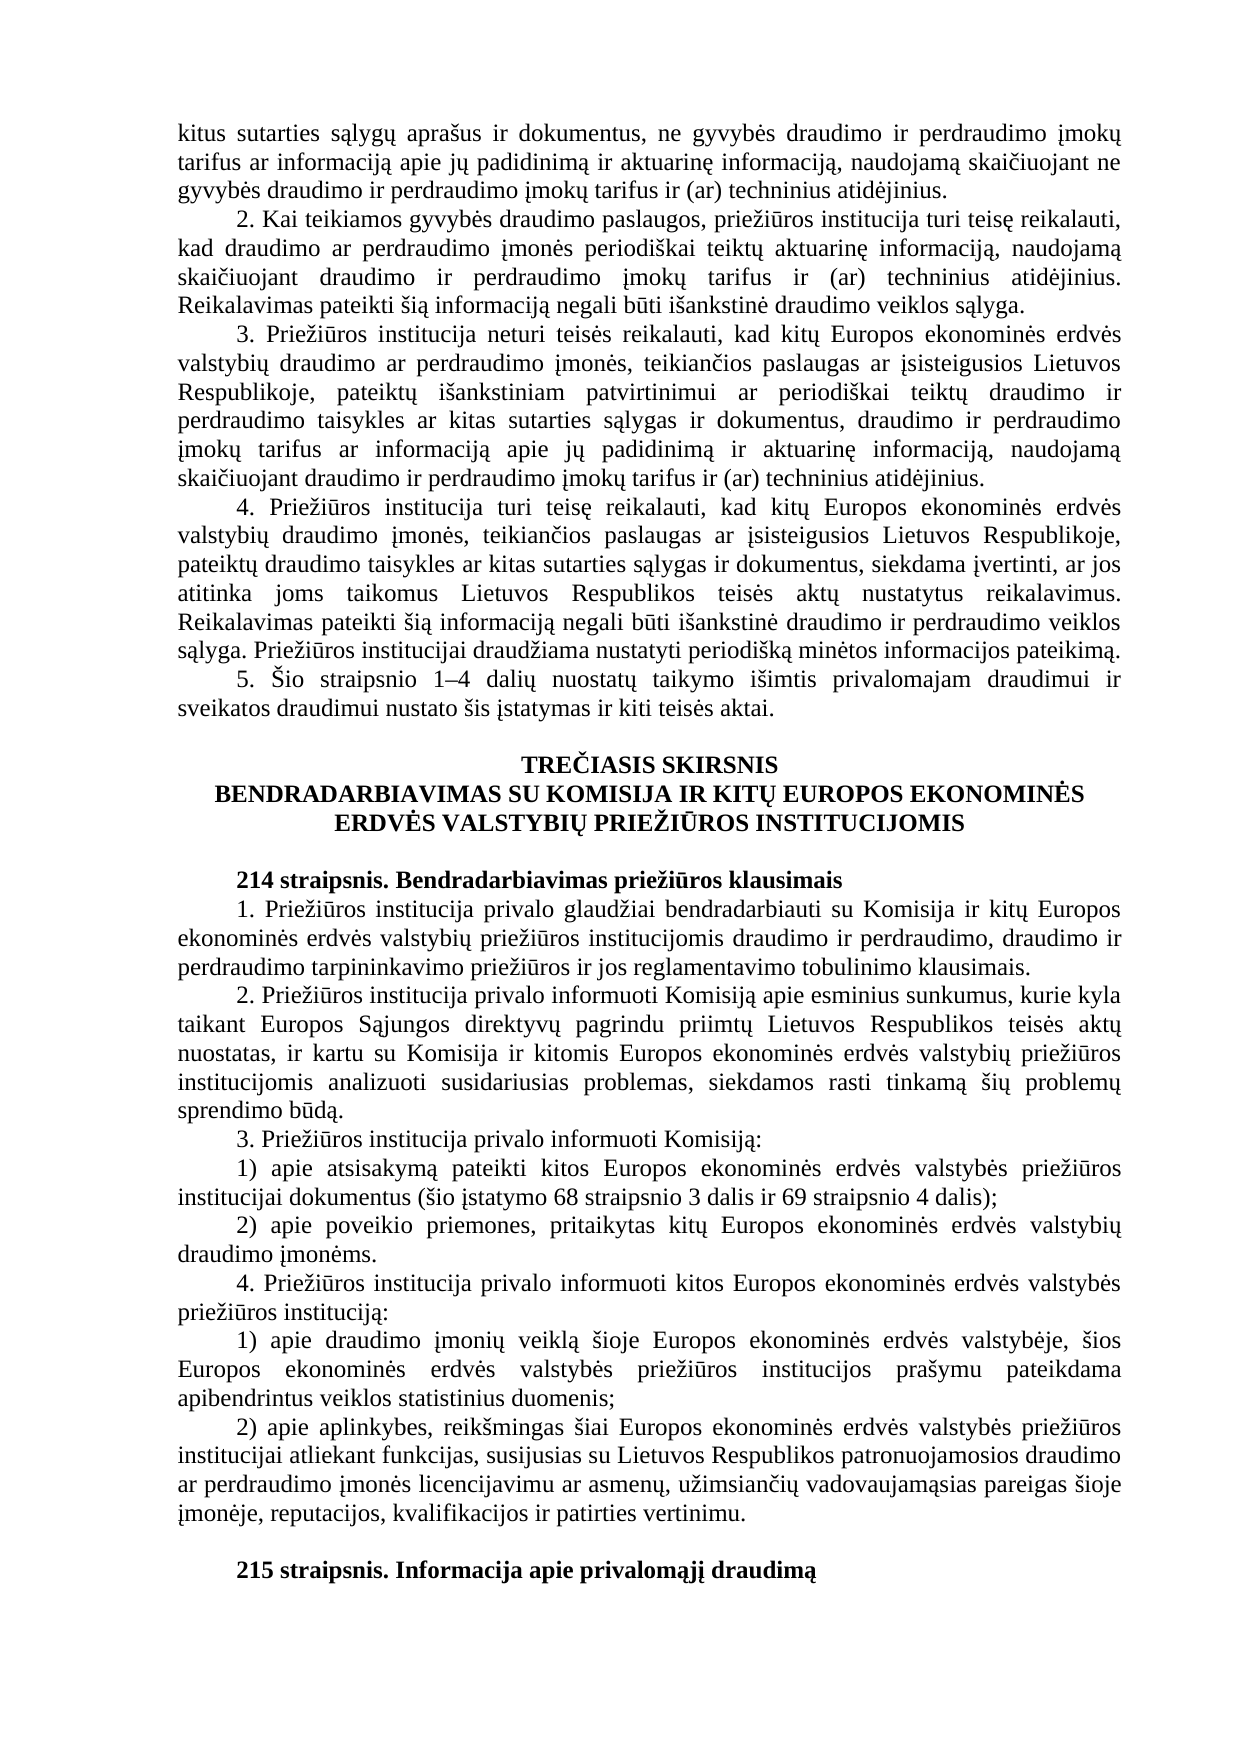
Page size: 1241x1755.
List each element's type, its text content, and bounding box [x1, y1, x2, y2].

text TREČIASIS SKIRSNIS [177, 751, 1122, 779]
text 1) apie atsisakymą pateikti kitos Europos ekonominės erdvės valstybės priežiūros institucijai dokumentus (šio įstatymo 68 straipsnio 3 dalis ir 69 straipsnio 4 dalis); [177, 1153, 1122, 1211]
text 4. Priežiūros institucija turi teisę reikalauti, kad kitų Europos ekonominės erdvės valstybių draudimo įmonės, teikiančios paslaugas ar įsisteigusios Lietuvos Respublikoje, pateiktų draudimo taisykles ar kitas sutarties sąlygas ir dokumentus, siekdama įvertinti, ar jos atitinka joms taikomus Lietuvos Respublikos teisės aktų nustatytus reikalavimus. Reikalavimas pateikti šią informaciją negali būti išankstinė draudimo ir perdraudimo veiklos sąlyga. Priežiūros institucijai draudžiama nustatyti periodišką minėtos informacijos pateikimą. [177, 492, 1122, 664]
text 3. Priežiūros institucija privalo informuoti Komisiją: [177, 1124, 1122, 1153]
text 215 straipsnis. Informacija apie privalomąjį draudimą [177, 1556, 1122, 1584]
text 2. Priežiūros institucija privalo informuoti Komisiją apie esminius sunkumus, kurie kyla taikant Europos Sąjungos direktyvų pagrindu priimtų Lietuvos Respublikos teisės aktų nuostatas, ir kartu su Komisija ir kitomis Europos ekonominės erdvės valstybių priežiūros institucijomis analizuoti susidariusias problemas, siekdamos rasti tinkamą šių problemų sprendimo būdą. [177, 981, 1122, 1124]
text 1. Priežiūros institucija privalo glaudžiai bendradarbiauti su Komisija ir kitų Europos ekonominės erdvės valstybių priežiūros institucijomis draudimo ir perdraudimo, draudimo ir perdraudimo tarpininkavimo priežiūros ir jos reglamentavimo tobulinimo klausimais. [177, 894, 1122, 981]
text kitus sutarties sąlygų aprašus ir dokumentus, ne gyvybės draudimo ir perdraudimo įmokų tarifus ar informaciją apie jų padidinimą ir aktuarinę informaciją, naudojamą skaičiuojant ne gyvybės draudimo ir perdraudimo įmokų tarifus ir (ar) techninius atidėjinius. [177, 118, 1122, 204]
text 3. Priežiūros institucija neturi teisės reikalauti, kad kitų Europos ekonominės erdvės valstybių draudimo ar perdraudimo įmonės, teikiančios paslaugas ar įsisteigusios Lietuvos Respublikoje, pateiktų išankstiniam patvirtinimui ar periodiškai teiktų draudimo ir perdraudimo taisykles ar kitas sutarties sąlygas ir dokumentus, draudimo ir perdraudimo įmokų tarifus ar informaciją apie jų padidinimą ir aktuarinę informaciją, naudojamą skaičiuojant draudimo ir perdraudimo įmokų tarifus ir (ar) techninius atidėjinius. [177, 319, 1122, 492]
text 2. Kai teikiamos gyvybės draudimo paslaugos, priežiūros institucija turi teisę reikalauti, kad draudimo ar perdraudimo įmonės periodiškai teiktų aktuarinę informaciją, naudojamą skaičiuojant draudimo ir perdraudimo įmokų tarifus ir (ar) techninius atidėjinius. Reikalavimas pateikti šią informaciją negali būti išankstinė draudimo veiklos sąlyga. [177, 204, 1122, 319]
text 214 straipsnis. Bendradarbiavimas priežiūros klausimais [177, 866, 1122, 894]
text 1) apie draudimo įmonių veiklą šioje Europos ekonominės erdvės valstybėje, šios Europos ekonominės erdvės valstybės priežiūros institucijos prašymu pateikdama apibendrintus veiklos statistinius duomenis; [177, 1326, 1122, 1412]
text 2) apie poveikio priemones, pritaikytas kitų Europos ekonominės erdvės valstybių draudimo įmonėms. [177, 1211, 1122, 1268]
text 5. Šio straipsnio 1–4 dalių nuostatų taikymo išimtis privalomajam draudimui ir sveikatos draudimui nustato šis įstatymas ir kiti teisės aktai. [177, 664, 1122, 722]
text 4. Priežiūros institucija privalo informuoti kitos Europos ekonominės erdvės valstybės priežiūros instituciją: [177, 1268, 1122, 1326]
text BENDRADARBIAVIMAS SU KOMISIJA ir kitų Europos Ekonominės erdvės valstybIŲ Priežiūros INSTITUCIJOMIS [177, 779, 1122, 837]
text 2) apie aplinkybes, reikšmingas šiai Europos ekonominės erdvės valstybės priežiūros institucijai atliekant funkcijas, susijusias su Lietuvos Respublikos patronuojamosios draudimo ar perdraudimo įmonės licencijavimu ar asmenų, užimsiančių vadovaujamąsias pareigas šioje įmonėje, reputacijos, kvalifikacijos ir patirties vertinimu. [177, 1412, 1122, 1527]
